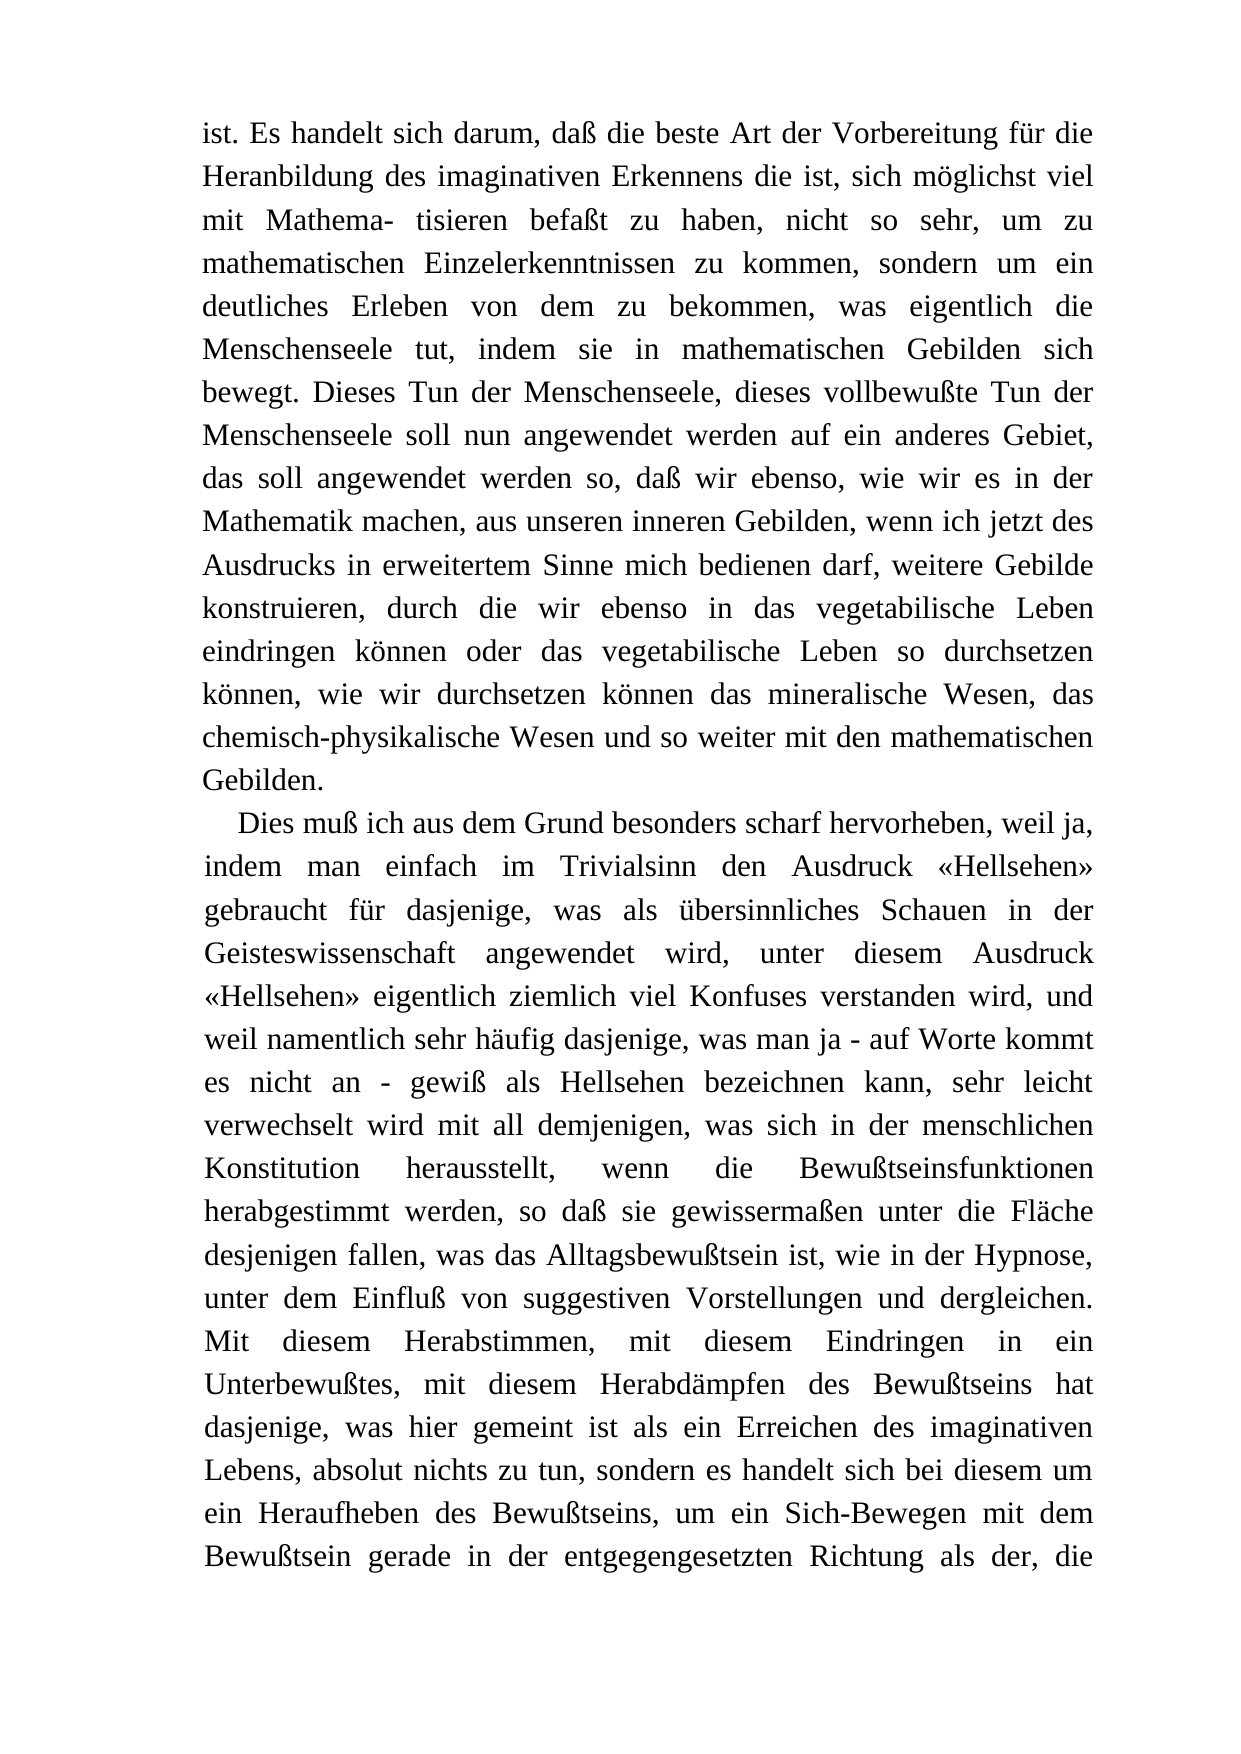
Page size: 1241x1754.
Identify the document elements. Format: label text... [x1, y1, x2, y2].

text ist. Es handelt sich darum, daß die beste Art der Vorbereitung für die Heranbildung des imaginativen Erkennens die ist, sich möglichst viel mit Mathema- tisieren befaßt zu haben, nicht so sehr, um zu mathematischen Einzelerkenntnissen zu kommen, sondern um ein deutliches Erleben von dem zu bekommen, was eigentlich die Menschenseele tut, indem sie in mathematischen Gebilden sich bewegt. Dieses Tun der Menschenseele, dieses vollbewußte Tun der Menschenseele soll nun angewendet werden auf ein anderes Gebiet, das soll angewendet werden so, daß wir ebenso, wie wir es in der Mathematik machen, aus unseren inneren Gebilden, wenn ich jetzt des Ausdrucks in erweitertem Sinne mich bedienen darf, weitere Gebilde konstruieren, durch die wir ebenso in das vegetabilische Leben eindringen können oder das vegetabilische Leben so durchsetzen können, wie wir durchsetzen können das mineralische Wesen, das chemisch-physikalische Wesen und so weiter mit den mathematischen Gebilden. [202, 114, 1094, 797]
text Dies muß ich aus dem Grund besonders scharf hervorheben, weil ja, indem man einfach im Trivialsinn den Ausdruck «Hellsehen» gebraucht für dasjenige, was als übersinnliches Schauen in der Geisteswissenschaft angewendet wird, unter diesem Ausdruck «Hellsehen» eigentlich ziemlich viel Konfuses verstanden wird, und weil namentlich sehr häufig dasjenige, was man ja - auf Worte kommt es nicht an - gewiß als Hellsehen bezeichnen kann, sehr leicht verwechselt wird mit all demjenigen, was sich in der menschlichen Konstitution herausstellt, wenn die Bewußtseinsfunktionen herabgestimmt werden, so daß sie gewissermaßen unter die Fläche desjenigen fallen, was das Alltagsbewußtsein ist, wie in der Hypnose, unter dem Einfluß von suggestiven Vorstellungen und dergleichen. Mit diesem Herabstimmen, mit diesem Eindringen in ein Unterbewußtes, mit diesem Herabdämpfen des Bewußtseins hat dasjenige, was hier gemeint ist als ein Erreichen des imaginativen Lebens, absolut nichts zu tun, sondern es handelt sich bei diesem um ein Heraufheben des Bewußtseins, um ein Sich-Bewegen mit dem Bewußtsein gerade in der entgegengesetzten Richtung als der, die [204, 804, 1094, 1574]
